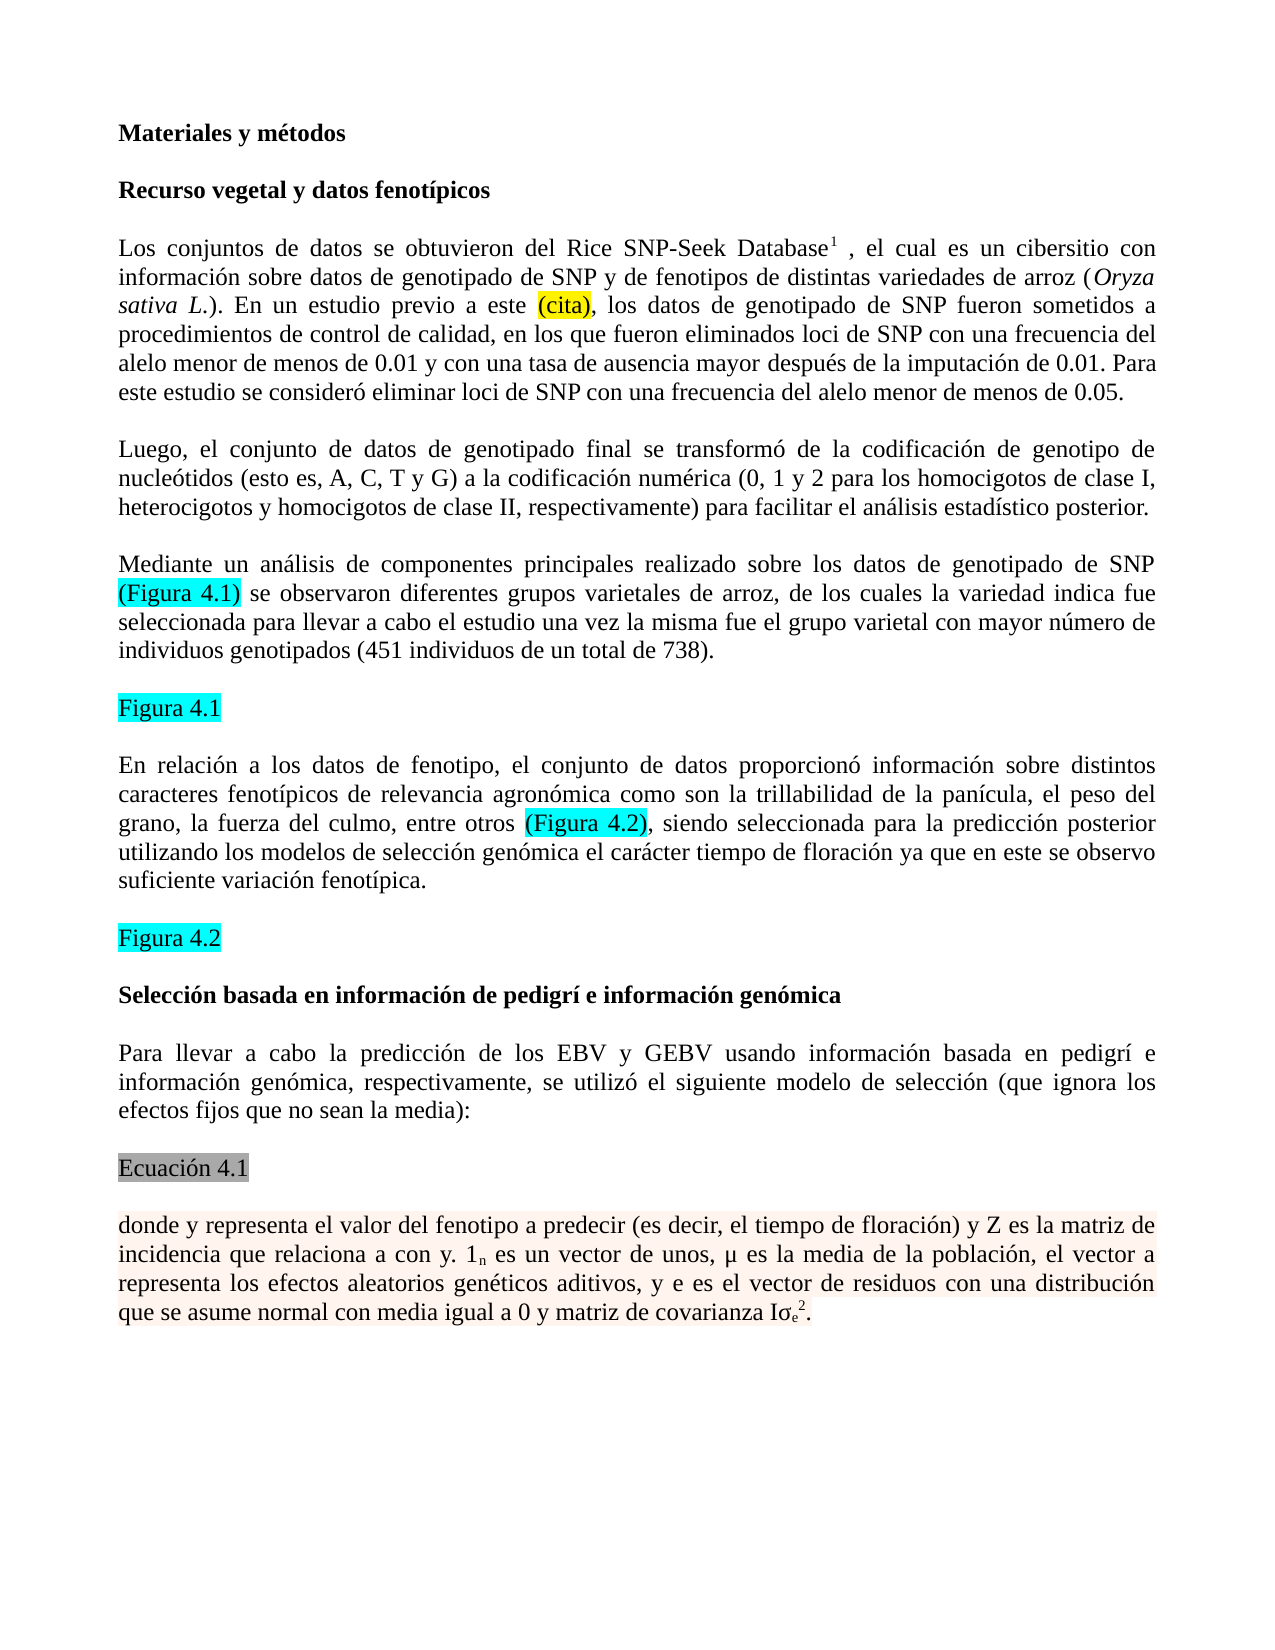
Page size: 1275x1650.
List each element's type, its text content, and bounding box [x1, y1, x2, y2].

text Materiales y métodos [118, 118, 1157, 147]
text Figura 4.1 [118, 693, 1157, 722]
text Selección basada en información de pedigrí e información genómica [118, 981, 1157, 1009]
text Recurso vegetal y datos fenotípicos [118, 176, 1157, 204]
text Los conjuntos de datos se obtuvieron del Rice SNP-Seek Database1 , el cual es un cibersitio con información sobre datos de genotipado de SNP y de fenotipos de distintas variedades de arroz (Oryza sativa L.). En un estudio previo a este (cita), los datos de genotipado de SNP fueron sometidos a procedimientos de control de calidad, en los que fueron eliminados loci de SNP con una frecuencia del alelo menor de menos de 0.01 y con una tasa de ausencia mayor después de la imputación de 0.01. Para este estudio se consideró eliminar loci de SNP con una frecuencia del alelo menor de menos de 0.05. [118, 233, 1157, 406]
text En relación a los datos de fenotipo, el conjunto de datos proporcionó información sobre distintos caracteres fenotípicos de relevancia agronómica como son la trillabilidad de la panícula, el peso del grano, la fuerza del culmo, entre otros (Figura 4.2), siendo seleccionada para la predicción posterior utilizando los modelos de selección genómica el carácter tiempo de floración ya que en este se observo suficiente variación fenotípica. [118, 751, 1157, 894]
text Ecuación 4.1 [118, 1153, 1157, 1182]
text donde y representa el valor del fenotipo a predecir (es decir, el tiempo de floración) y Z es la matriz de incidencia que relaciona a con y. 1n es un vector de unos, μ es la media de la población, el vector a representa los efectos aleatorios genéticos aditivos, y e es el vector de residuos con una distribución que se asume normal con media igual a 0 y matriz de covarianza Iσe2. [118, 1211, 1157, 1326]
text Mediante un análisis de componentes principales realizado sobre los datos de genotipado de SNP (Figura 4.1) se observaron diferentes grupos varietales de arroz, de los cuales la variedad indica fue seleccionada para llevar a cabo el estudio una vez la misma fue el grupo varietal con mayor número de individuos genotipados (451 individuos de un total de 738). [118, 549, 1157, 664]
text Para llevar a cabo la predicción de los EBV y GEBV usando información basada en pedigrí e información genómica, respectivamente, se utilizó el siguiente modelo de selección (que ignora los efectos fijos que no sean la media): [118, 1038, 1157, 1124]
text Figura 4.2 [118, 923, 1157, 952]
text Luego, el conjunto de datos de genotipado final se transformó de la codificación de genotipo de nucleótidos (esto es, A, C, T y G) a la codificación numérica (0, 1 y 2 para los homocigotos de clase I, heterocigotos y homocigotos de clase II, respectivamente) para facilitar el análisis estadístico posterior. [118, 434, 1157, 521]
